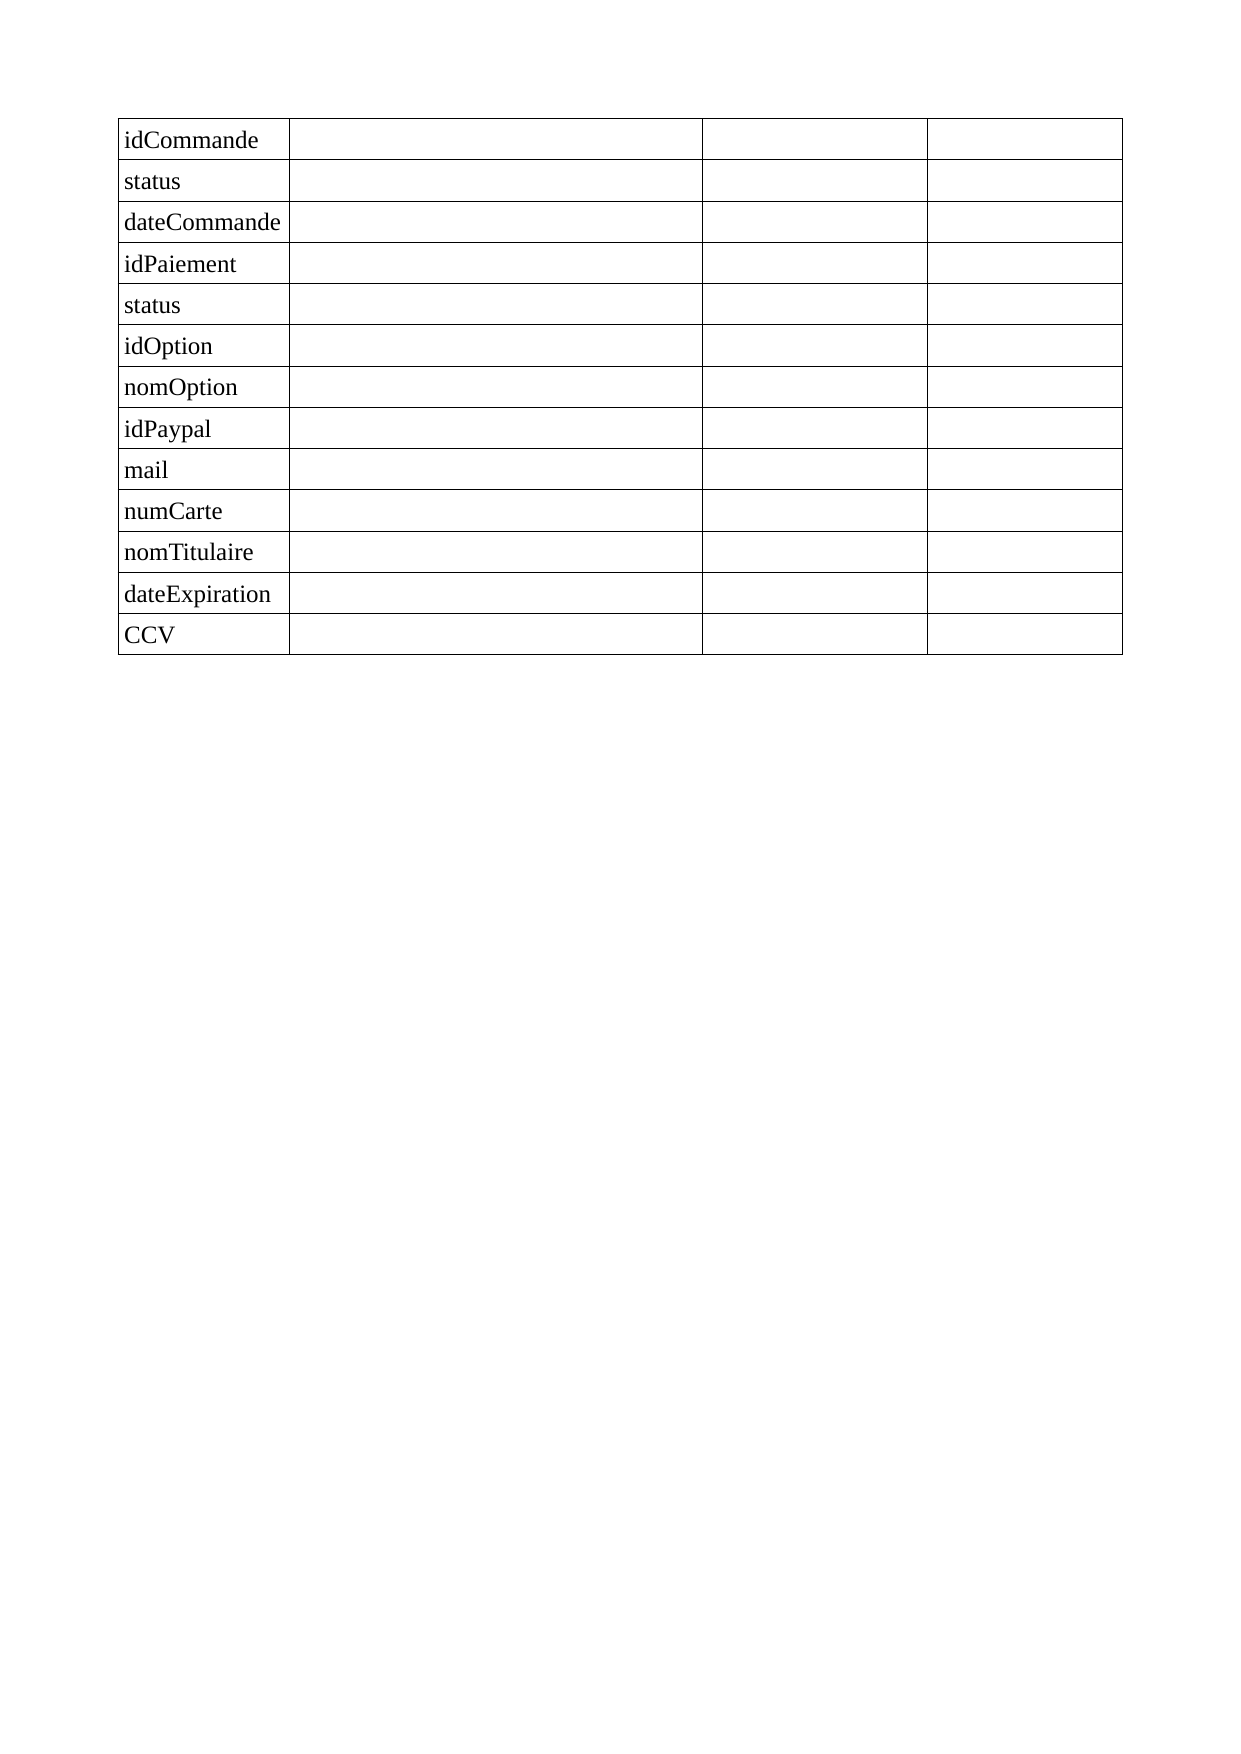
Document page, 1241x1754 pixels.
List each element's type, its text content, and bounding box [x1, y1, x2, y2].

table_cell [928, 614, 1122, 654]
table_cell [928, 284, 1122, 324]
table_cell [703, 367, 927, 407]
table_cell [703, 119, 927, 159]
table_cell [290, 490, 702, 531]
table_cell [290, 119, 702, 159]
table_cell [703, 243, 927, 283]
table_cell [928, 243, 1122, 283]
table_cell mail [119, 449, 289, 489]
table_cell [703, 202, 927, 242]
table_cell [928, 490, 1122, 531]
table_cell [928, 160, 1122, 201]
table_cell [928, 408, 1122, 448]
table_cell [290, 614, 702, 654]
table_cell [290, 573, 702, 613]
table_cell idPaiement [119, 243, 289, 283]
table_cell [703, 284, 927, 324]
table_cell [703, 160, 927, 201]
table_cell [703, 614, 927, 654]
table_cell idPaypal [119, 408, 289, 448]
table_cell [290, 325, 702, 366]
table_cell [703, 449, 927, 489]
table_cell [928, 202, 1122, 242]
table_cell status [119, 160, 289, 201]
table_cell [290, 367, 702, 407]
table_cell nomTitulaire [119, 532, 289, 572]
table_cell [928, 573, 1122, 613]
table_cell [928, 367, 1122, 407]
table_cell [290, 449, 702, 489]
table_cell [290, 532, 702, 572]
table_cell dateExpiration [119, 573, 289, 613]
table_cell idOption [119, 325, 289, 366]
table_cell dateCommande [119, 202, 289, 242]
table_cell [290, 243, 702, 283]
table_cell nomOption [119, 367, 289, 407]
table_cell [290, 202, 702, 242]
table_cell [703, 573, 927, 613]
table_cell [703, 490, 927, 531]
table_cell CCV [119, 614, 289, 654]
table_cell [290, 284, 702, 324]
table_cell idCommande [119, 119, 289, 159]
table_cell [290, 408, 702, 448]
table_cell [290, 160, 702, 201]
table_cell [928, 119, 1122, 159]
table_cell [928, 449, 1122, 489]
table_cell numCarte [119, 490, 289, 531]
table_cell status [119, 284, 289, 324]
table_cell [703, 408, 927, 448]
table_cell [928, 325, 1122, 366]
table_cell [703, 532, 927, 572]
table_cell [928, 532, 1122, 572]
table_cell [703, 325, 927, 366]
